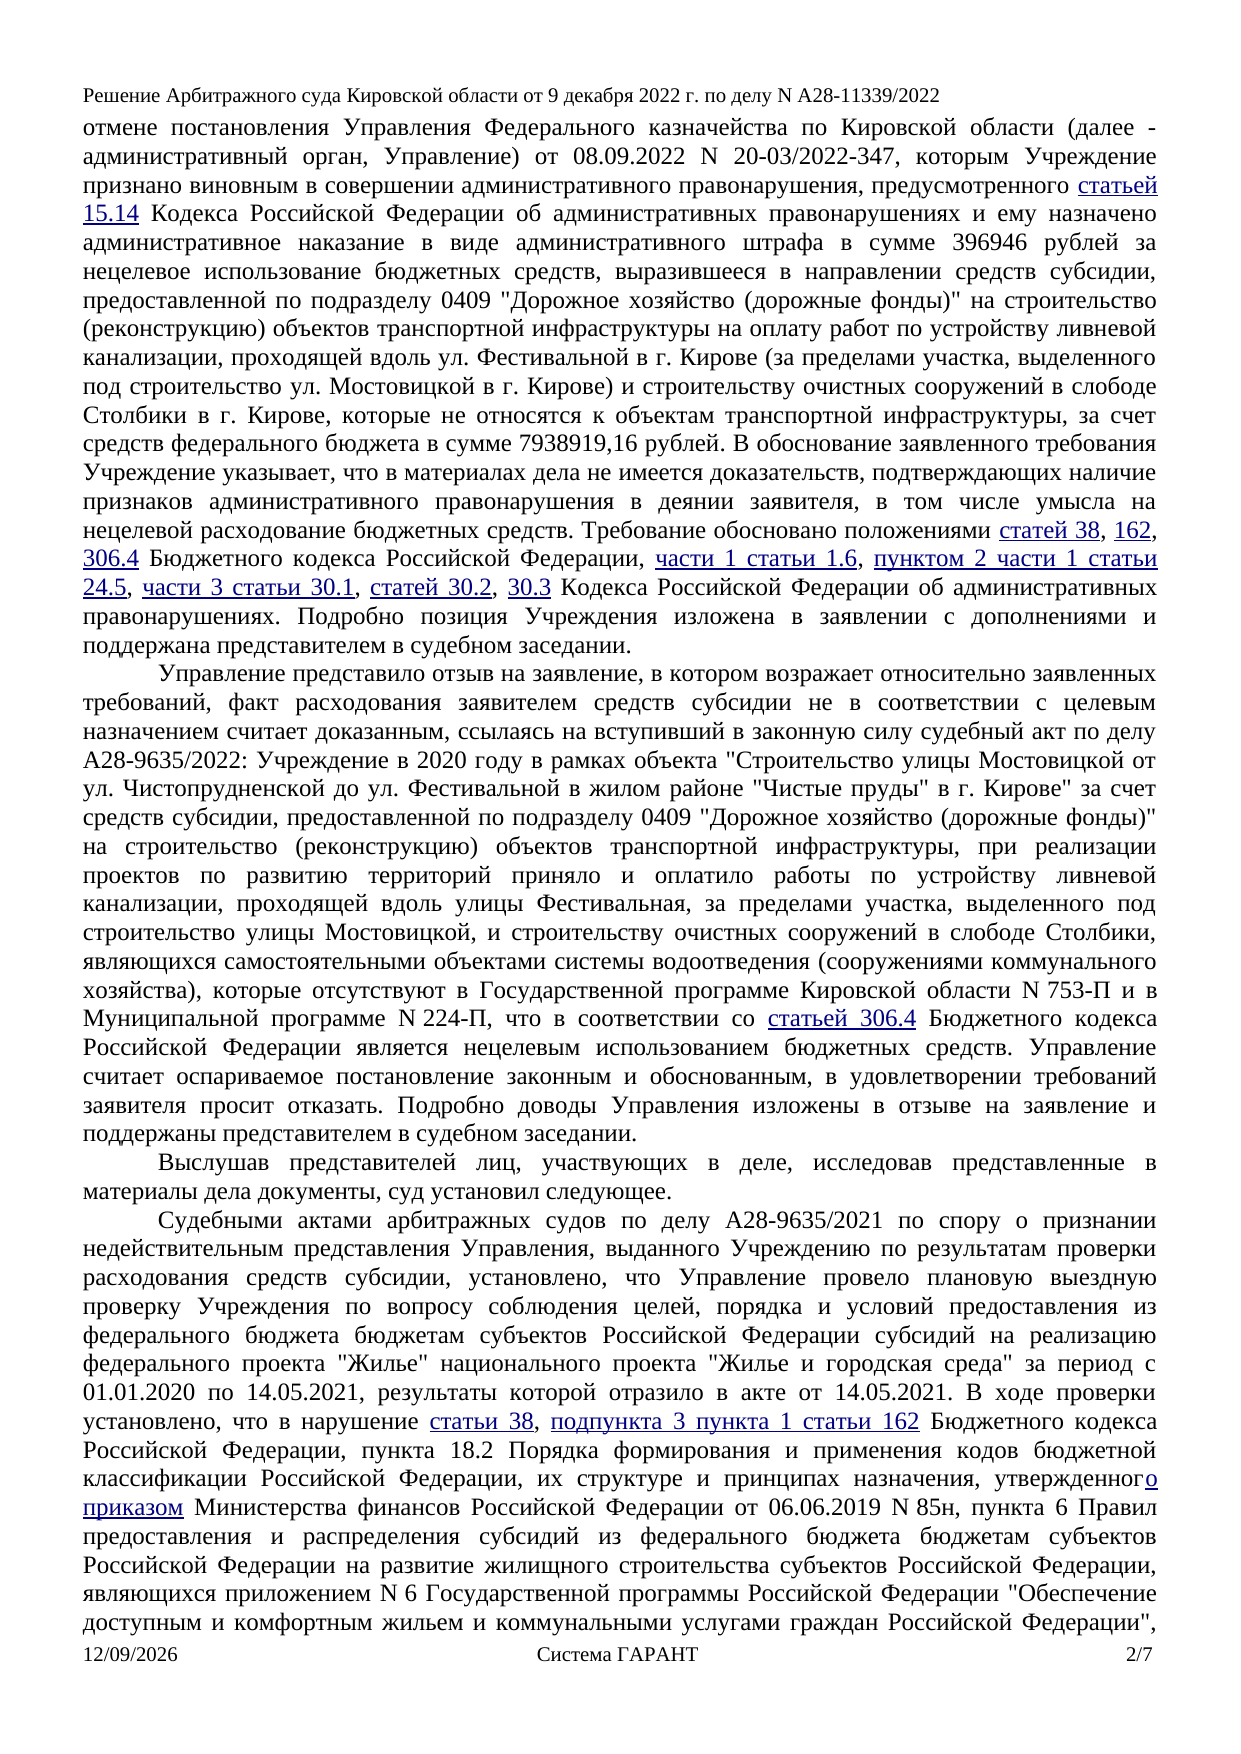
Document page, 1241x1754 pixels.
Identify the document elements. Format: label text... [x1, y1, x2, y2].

text Управление представило отзыв на заявление, в котором возражает относительно заявленных требований, факт расходования заявителем средств субсидии не в соответствии с целевым назначением считает доказанным, ссылаясь на вступивший в законную силу судебный акт по делу А28-9635/2022: Учреждение в 2020 году в рамках объекта "Строительство улицы Мостовицкой от ул. Чистопрудненской до ул. Фестивальной в жилом районе "Чистые пруды" в г. Кирове" за счет средств субсидии, предоставленной по подразделу 0409 "Дорожное хозяйство (дорожные фонды)" на строительство (реконструкцию) объектов транспортной инфраструктуры, при реализации проектов по развитию территорий приняло и оплатило работы по устройству ливневой канализации, проходящей вдоль улицы Фестивальная, за пределами участка, выделенного под строительство улицы Мостовицкой, и строительству очистных сооружений в слободе Столбики, являющихся самостоятельными объектами системы водоотведения (сооружениями коммунального хозяйства), которые отсутствуют в Государственной программе Кировской области N 753-П и в Муниципальной программе N 224-П, что в соответствии со статьей 306.4 Бюджетного кодекса Российской Федерации является нецелевым использованием бюджетных средств. Управление считает оспариваемое постановление законным и обоснованным, в удовлетворении требований заявителя просит отказать. Подробно доводы Управления изложены в отзыве на заявление и поддержаны представителем в судебном заседании. [83, 658, 1157, 1147]
text Выслушав представителей лиц, участвующих в деле, исследовав представленные в материалы дела документы, суд установил следующее. [83, 1147, 1157, 1205]
text Судебными актами арбитражных судов по делу А28-9635/2021 по спору о признании недействительным представления Управления, выданного Учреждению по результатам проверки расходования средств субсидии, установлено, что Управление провело плановую выездную проверку Учреждения по вопросу соблюдения целей, порядка и условий предоставления из федерального бюджета бюджетам субъектов Российской Федерации субсидий на реализацию федерального проекта "Жилье" национального проекта "Жилье и городская среда" за период с 01.01.2020 по 14.05.2021, результаты которой отразило в акте от 14.05.2021. В ходе проверки установлено, что в нарушение статьи 38, подпункта 3 пункта 1 статьи 162 Бюджетного кодекса Российской Федерации, пункта 18.2 Порядка формирования и применения кодов бюджетной классификации Российской Федерации, их структуре и принципах назначения, утвержденного приказом Министерства финансов Российской Федерации от 06.06.2019 N 85н, пункта 6 Правил предоставления и распределения субсидий из федерального бюджета бюджетам субъектов Российской Федерации на развитие жилищного строительства субъектов Российской Федерации, являющихся приложением N 6 Государственной программы Российской Федерации "Обеспечение доступным и комфортным жильем и коммунальными услугами граждан Российской Федерации", [83, 1205, 1157, 1636]
text отмене постановления Управления Федерального казначейства по Кировской области (далее - административный орган, Управление) от 08.09.2022 N 20-03/2022-347, которым Учреждение признано виновным в совершении административного правонарушения, предусмотренного статьей 15.14 Кодекса Российской Федерации об административных правонарушениях и ему назначено административное наказание в виде административного штрафа в сумме 396946 рублей за нецелевое использование бюджетных средств, выразившееся в направлении средств субсидии, предоставленной по подразделу 0409 "Дорожное хозяйство (дорожные фонды)" на строительство (реконструкцию) объектов транспортной инфраструктуры на оплату работ по устройству ливневой канализации, проходящей вдоль ул. Фестивальной в г. Кирове (за пределами участка, выделенного под строительство ул. Мостовицкой в г. Кирове) и строительству очистных сооружений в слободе Столбики в г. Кирове, которые не относятся к объектам транспортной инфраструктуры, за счет средств федерального бюджета в сумме 7938919,16 рублей. В обоснование заявленного требования Учреждение указывает, что в материалах дела не имеется доказательств, подтверждающих наличие признаков административного правонарушения в деянии заявителя, в том числе умысла на нецелевой расходование бюджетных средств. Требование обосновано положениями статей 38, 162, 306.4 Бюджетного кодекса Российской Федерации, части 1 статьи 1.6, пунктом 2 части 1 статьи 24.5, части 3 статьи 30.1, статей 30.2, 30.3 Кодекса Российской Федерации об административных правонарушениях. Подробно позиция Учреждения изложена в заявлении с дополнениями и поддержана представителем в судебном заседании. [83, 112, 1157, 658]
